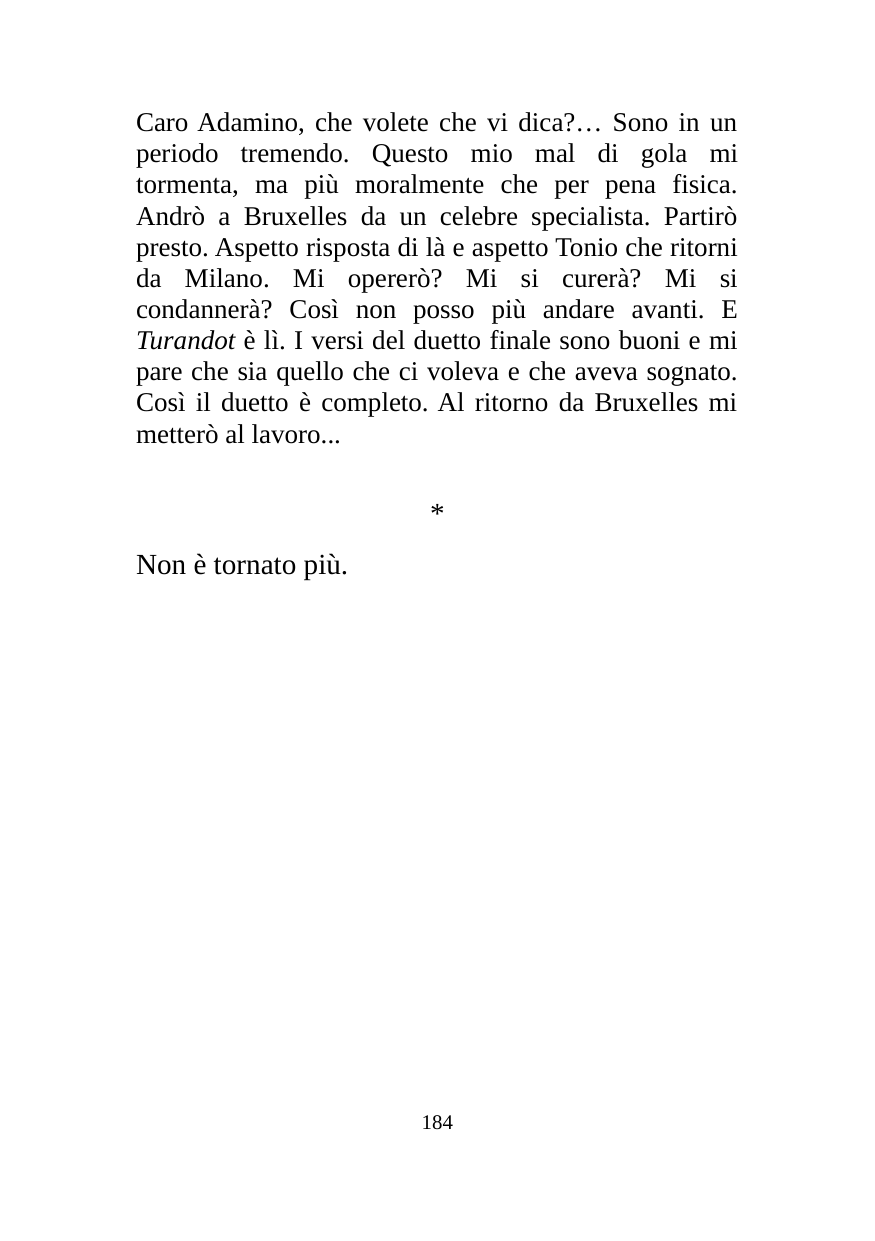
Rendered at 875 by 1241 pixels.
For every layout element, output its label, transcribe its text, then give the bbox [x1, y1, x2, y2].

text Caro Adamino, che volete che vi dica?… Sono in un periodo tremendo. Questo mio mal di gola mi tormenta, ma più moralmente che per pena fisica. Andrò a Bruxelles da un celebre specialista. Partirò presto. Aspetto risposta di là e aspetto Tonio che ritorni da Milano. Mi opererò? Mi si curerà? Mi si condannerà? Così non posso più andare avanti. E Turandot è lì. I versi del duetto finale sono buoni e mi pare che sia quello che ci voleva e che aveva sognato. Così il duetto è completo. Al ritorno da Bruxelles mi metterò al lavoro... [136, 106, 738, 449]
text * [106, 496, 768, 529]
text Non è tornato più. [106, 547, 768, 581]
